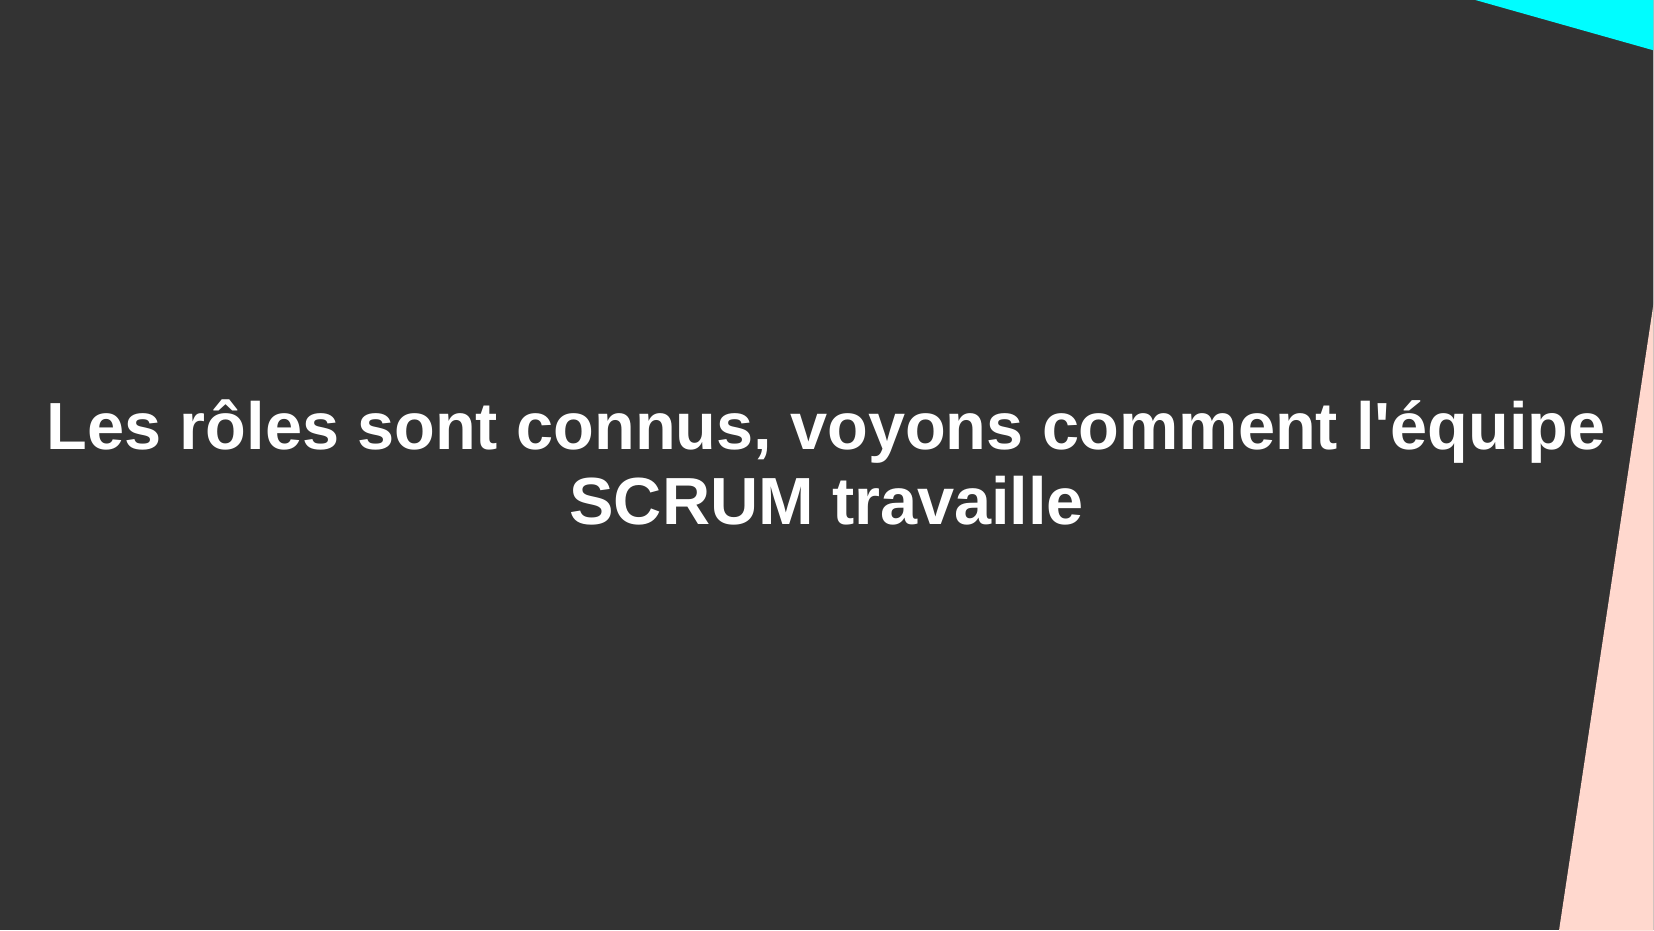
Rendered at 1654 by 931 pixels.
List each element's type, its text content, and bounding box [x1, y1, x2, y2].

text_box [1558, 300, 1654, 931]
title Les rôles sont connus, voyons comment l'équipe SCRUM travaille [31, 388, 1622, 542]
text_box [1475, 0, 1654, 51]
